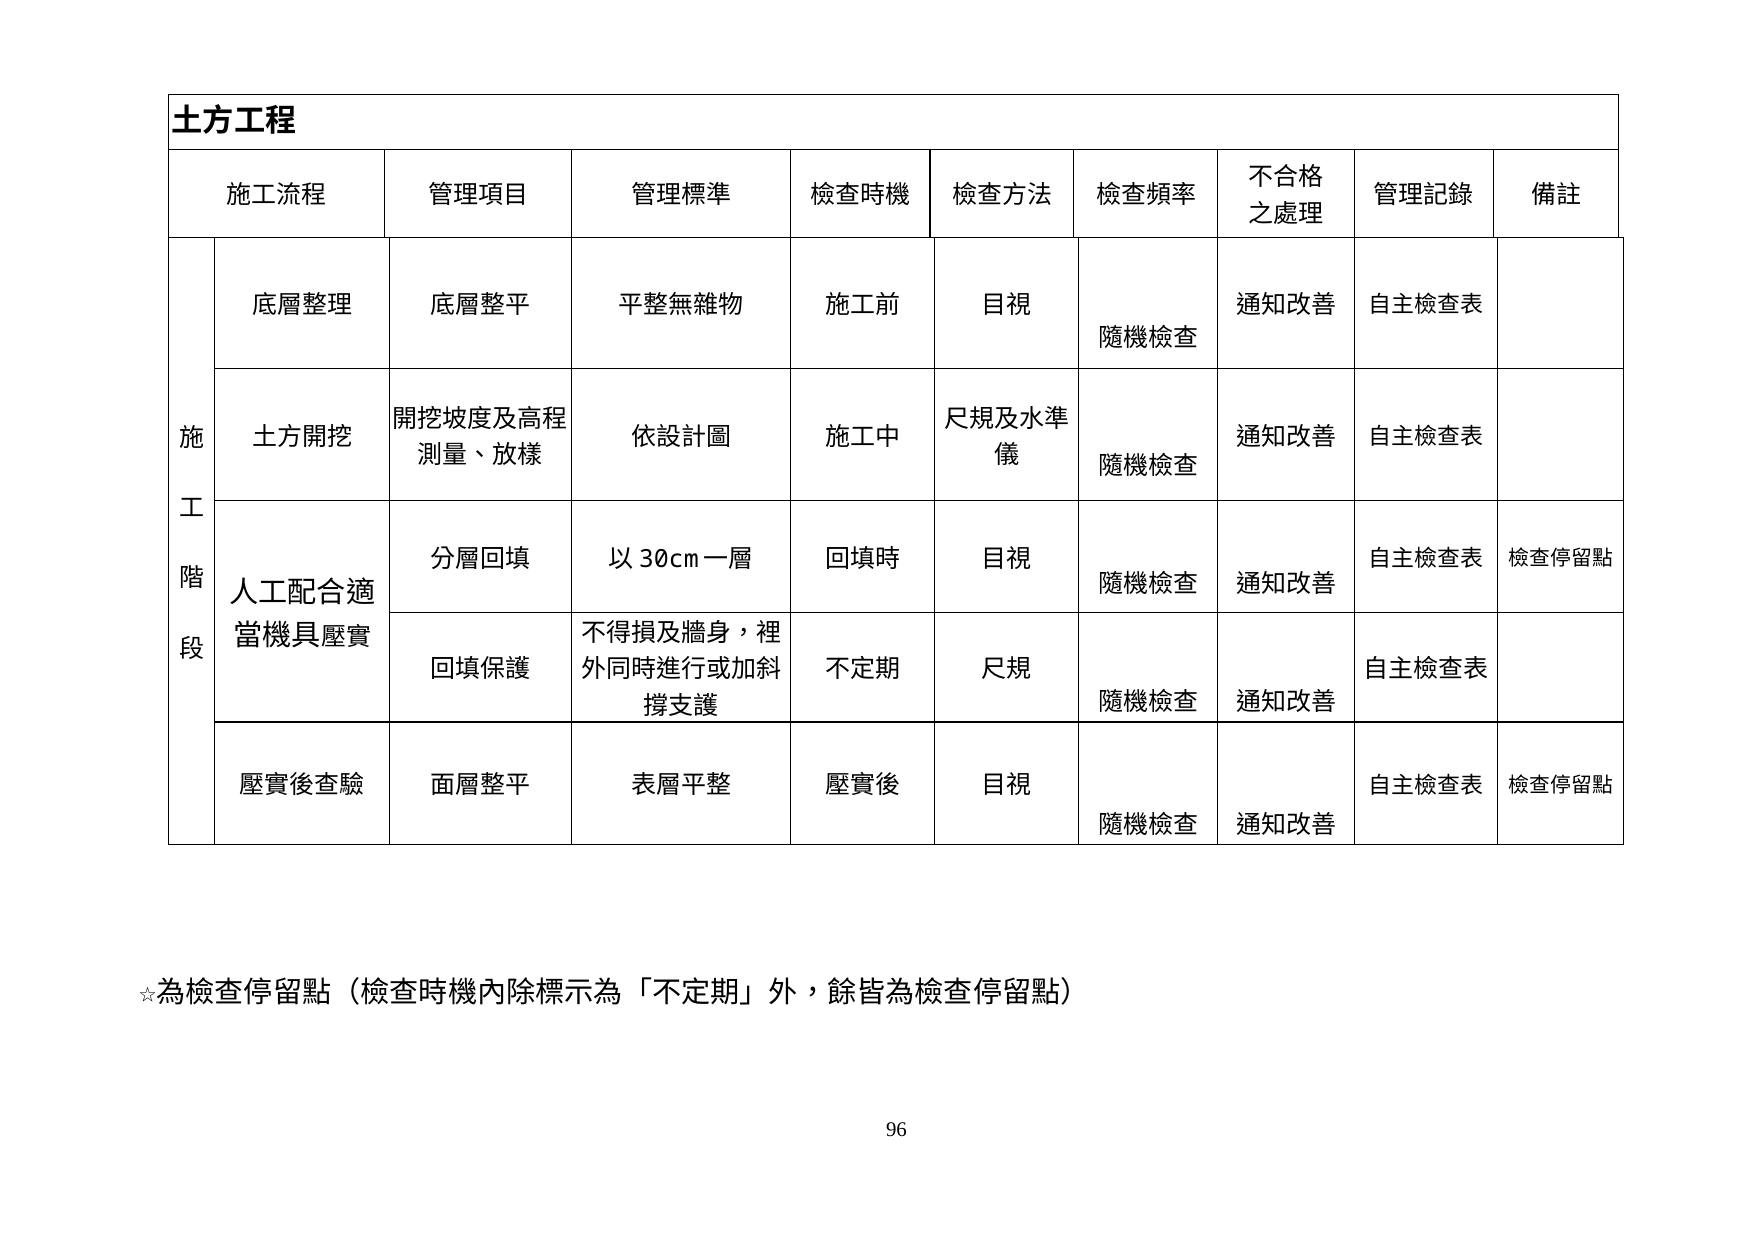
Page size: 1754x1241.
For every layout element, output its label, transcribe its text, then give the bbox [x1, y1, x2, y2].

table_cell 面層整平 [390, 723, 571, 844]
table_cell 管理記錄 [1355, 150, 1493, 237]
table_cell 人工配合適當機具壓實 [215, 501, 389, 721]
table_cell 表層平整 [572, 723, 790, 844]
table_cell 尺規及水準儀 [935, 369, 1078, 500]
table_cell 依設計圖 [572, 369, 790, 500]
table_cell 目視 [935, 238, 1078, 368]
table_cell 檢查時機 [791, 150, 929, 237]
table_cell 不定期 [791, 613, 934, 721]
table_cell 不合格 之處理 [1218, 150, 1354, 237]
table_cell 壓實後查驗 [215, 723, 389, 844]
table_cell 通知改善 [1218, 501, 1354, 612]
text ☆為檢查停留點（檢查時機內除標示為「不定期」外，餘皆為檢查停留點） [139, 969, 1683, 1011]
table_cell [1498, 613, 1623, 721]
table_cell [1498, 238, 1623, 368]
table_cell 檢查停留點 [1498, 723, 1623, 844]
table_header 土方工程 [169, 95, 1618, 148]
table_cell 自主檢查表 [1355, 238, 1497, 368]
table_cell 隨機檢查 [1079, 238, 1217, 368]
table_cell 通知改善 [1218, 723, 1354, 844]
table_cell 管理標準 [572, 150, 790, 237]
table_cell 隨機檢查 [1079, 613, 1217, 721]
table_cell 底層整理 [215, 238, 389, 368]
table_cell 通知改善 [1218, 369, 1354, 500]
table_cell 回填時 [791, 501, 934, 612]
table_cell 施工流程 [169, 150, 384, 237]
table_cell 自主檢查表 [1355, 501, 1497, 612]
table_cell 隨機檢查 [1079, 501, 1217, 612]
table_cell 目視 [935, 723, 1078, 844]
table_cell 隨機檢查 [1079, 723, 1217, 844]
table_cell 自主檢查表 [1355, 613, 1497, 721]
table_cell 檢查停留點 [1498, 501, 1623, 612]
table_cell [1619, 149, 1624, 237]
table_cell 尺規 [935, 613, 1078, 721]
table_cell 自主檢查表 [1355, 723, 1497, 844]
table_cell 以30cm一層 [572, 501, 790, 612]
table_cell 隨機檢查 [1079, 369, 1217, 500]
table_cell 檢查方法 [931, 150, 1073, 237]
table_cell 分層回填 [390, 501, 571, 612]
table_cell 自主檢查表 [1355, 369, 1497, 500]
table_cell 目視 [935, 501, 1078, 612]
table_header [1619, 94, 1624, 148]
table_cell 施工中 [791, 369, 934, 500]
table_cell 通知改善 [1218, 613, 1354, 721]
table_cell 壓實後 [791, 723, 934, 844]
table_cell 施 工 階 段 [169, 238, 214, 844]
table_cell 通知改善 [1218, 238, 1354, 368]
table_cell 管理項目 [385, 150, 571, 237]
table_cell 回填保護 [390, 613, 571, 721]
table_cell 不得損及牆身，裡外同時進行或加斜撐支護 [572, 613, 790, 721]
table_cell 土方開挖 [215, 369, 389, 500]
table_cell 開挖坡度及高程測量、放樣 [390, 369, 571, 500]
table_cell 施工前 [791, 238, 934, 368]
table_cell 檢查頻率 [1074, 150, 1217, 237]
table_cell 備註 [1494, 150, 1618, 237]
table_cell 底層整平 [390, 238, 571, 368]
table_cell 平整無雜物 [572, 238, 790, 368]
table_cell [1498, 369, 1623, 500]
